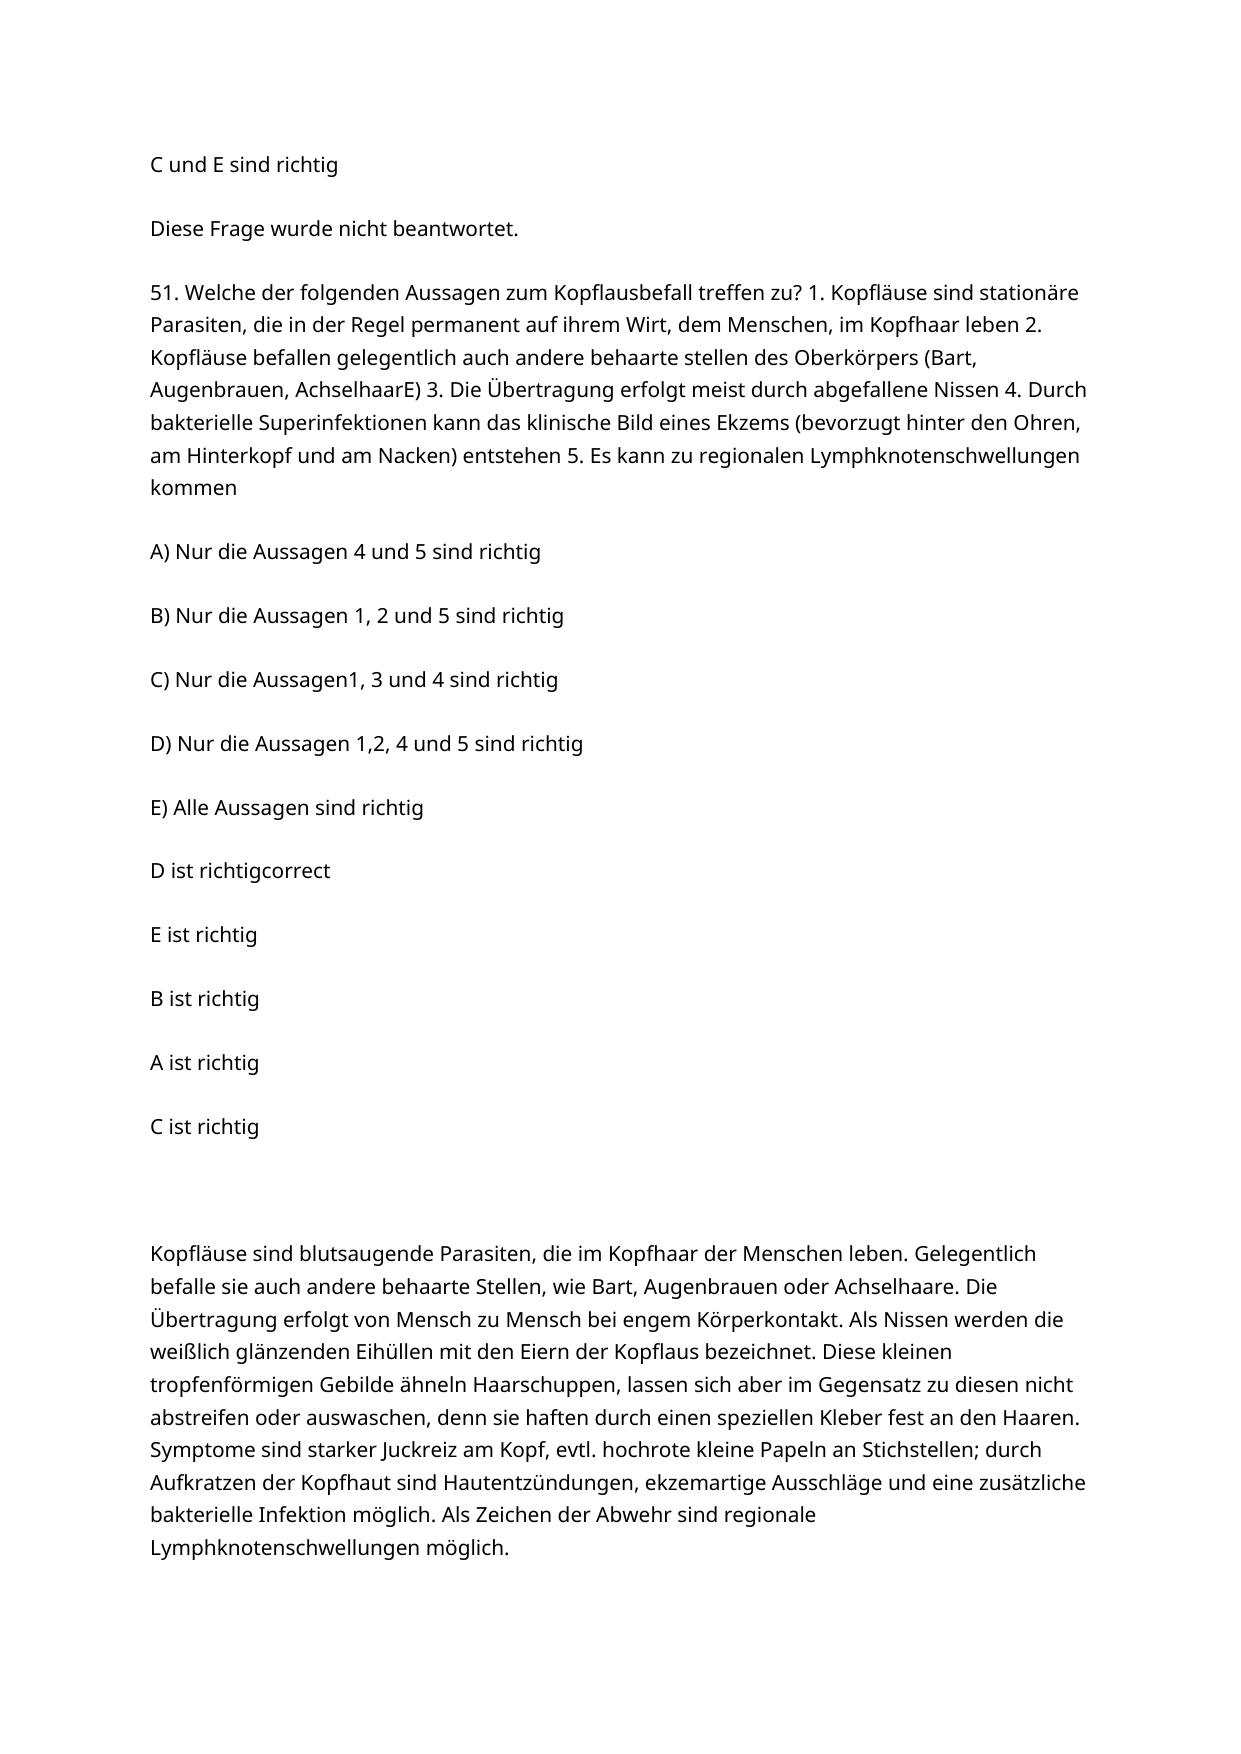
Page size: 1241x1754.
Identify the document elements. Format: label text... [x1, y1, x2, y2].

text C ist richtig [150, 1112, 1090, 1140]
text E) Alle Aussagen sind richtig [150, 793, 1090, 821]
text 51. Welche der folgenden Aussagen zum Kopflausbefall treffen zu? 1. Kopfläuse sind stationäre Parasiten, die in der Regel permanent auf ihrem Wirt, dem Menschen, im Kopfhaar leben 2. Kopfläuse befallen gelegentlich auch andere behaarte stellen des Oberkörpers (Bart, Augenbrauen, AchselhaarE) 3. Die Übertragung erfolgt meist durch abgefallene Nissen 4. Durch bakterielle Superinfektionen kann das klinische Bild eines Ekzems (bevorzugt hinter den Ohren, am Hinterkopf und am Nacken) entstehen 5. Es kann zu regionalen Lymphknotenschwellungen kommen [150, 278, 1090, 502]
text C und E sind richtig [150, 150, 1090, 178]
text Diese Frage wurde nicht beantwortet. [150, 214, 1090, 242]
text B ist richtig [150, 984, 1090, 1013]
text A) Nur die Aussagen 4 und 5 sind richtig [150, 537, 1090, 566]
text B) Nur die Aussagen 1, 2 und 5 sind richtig [150, 601, 1090, 629]
text Kopfläuse sind blutsaugende Parasiten, die im Kopfhaar der Menschen leben. Gelegentlich befalle sie auch andere behaarte Stellen, wie Bart, Augenbrauen oder Achselhaare. Die Übertragung erfolgt von Mensch zu Mensch bei engem Körperkontakt. Als Nissen werden die weißlich glänzenden Eihüllen mit den Eiern der Kopflaus bezeichnet. Diese kleinen tropfenförmigen Gebilde ähneln Haarschuppen, lassen sich aber im Gegensatz zu diesen nicht abstreifen oder auswaschen, denn sie haften durch einen speziellen Kleber fest an den Haaren. Symptome sind starker Juckreiz am Kopf, evtl. hochrote kleine Papeln an Stichstellen; durch Aufkratzen der Kopfhaut sind Hautentzündungen, ekzemartige Ausschläge und eine zusätzliche bakterielle Infektion möglich. Als Zeichen der Abwehr sind regionale Lymphknotenschwellungen möglich. [150, 1239, 1090, 1561]
text D) Nur die Aussagen 1,2, 4 und 5 sind richtig [150, 729, 1090, 757]
text D ist richtigcorrect [150, 856, 1090, 885]
text C) Nur die Aussagen1, 3 und 4 sind richtig [150, 665, 1090, 693]
text A ist richtig [150, 1048, 1090, 1076]
text E ist richtig [150, 920, 1090, 949]
